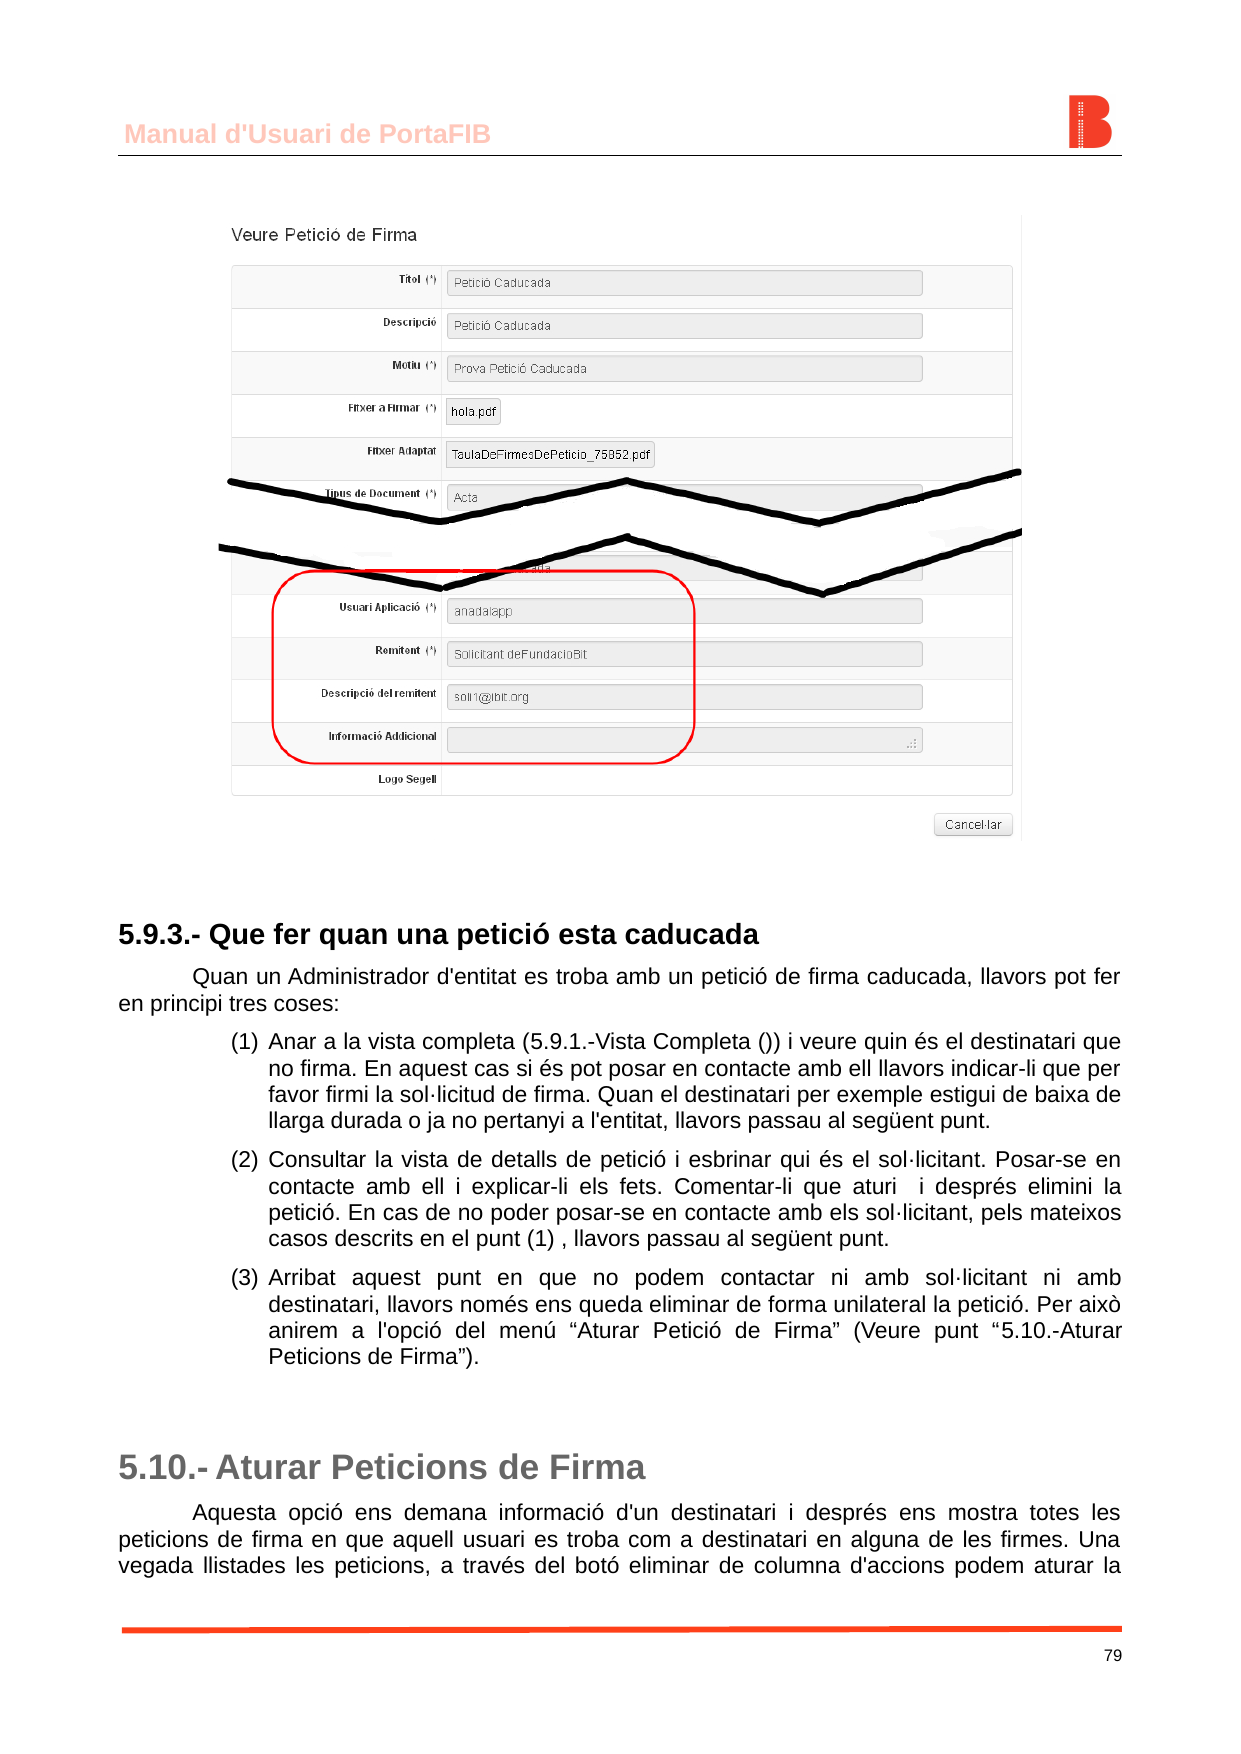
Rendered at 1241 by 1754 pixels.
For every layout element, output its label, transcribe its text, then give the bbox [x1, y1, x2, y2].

picture [218, 215, 1022, 841]
picture [1063, 94, 1117, 150]
text Quan un Administrador d'entitat es troba amb un petició de firma caducada, llavors pot fer en principi tres coses: [118, 963, 1122, 1016]
subtitle Que fer quan una petició esta caducada [118, 917, 1122, 951]
list Arribat aquest punt en que no podem contactar ni amb sol·licitant ni amb destinatari, llavors només ens queda eliminar de forma unilateral la petició. Per això anirem a l'opció del menú “Aturar Petició de Firma” (Veure punt “5.10.-Aturar Peticions de Firma”). [231, 1264, 1122, 1369]
list Anar a la vista completa (5.9.1.-Vista Completa ()) i veure quin és el destinatari que no firma. En aquest cas si és pot posar en contacte amb ell llavors indicar-li que per favor firmi la sol·licitud de firma. Quan el destinatari per exemple estigui de baixa de llarga durada o ja no pertanyi a l'entitat, llavors passau al següent punt. [231, 1028, 1122, 1134]
list Consultar la vista de detalls de petició i esbrinar qui és el sol·licitant. Posar-se en contacte amb ell i explicar-li els fets. Comentar-li que aturi i després elimini la petició. En cas de no poder posar-se en contacte amb els sol·licitant, pels mateixos casos descrits en el punt (1) , llavors passau al següent punt. [231, 1146, 1122, 1252]
text Aquesta opció ens demana informació d'un destinatari i després ens mostra totes les peticions de firma en que aquell usuari es troba com a destinatari en alguna de les firmes. Una vegada llistades les peticions, a través del botó eliminar de columna d'accions podem aturar la [118, 1499, 1122, 1578]
subtitle Aturar Peticions de Firma [118, 1446, 1122, 1487]
